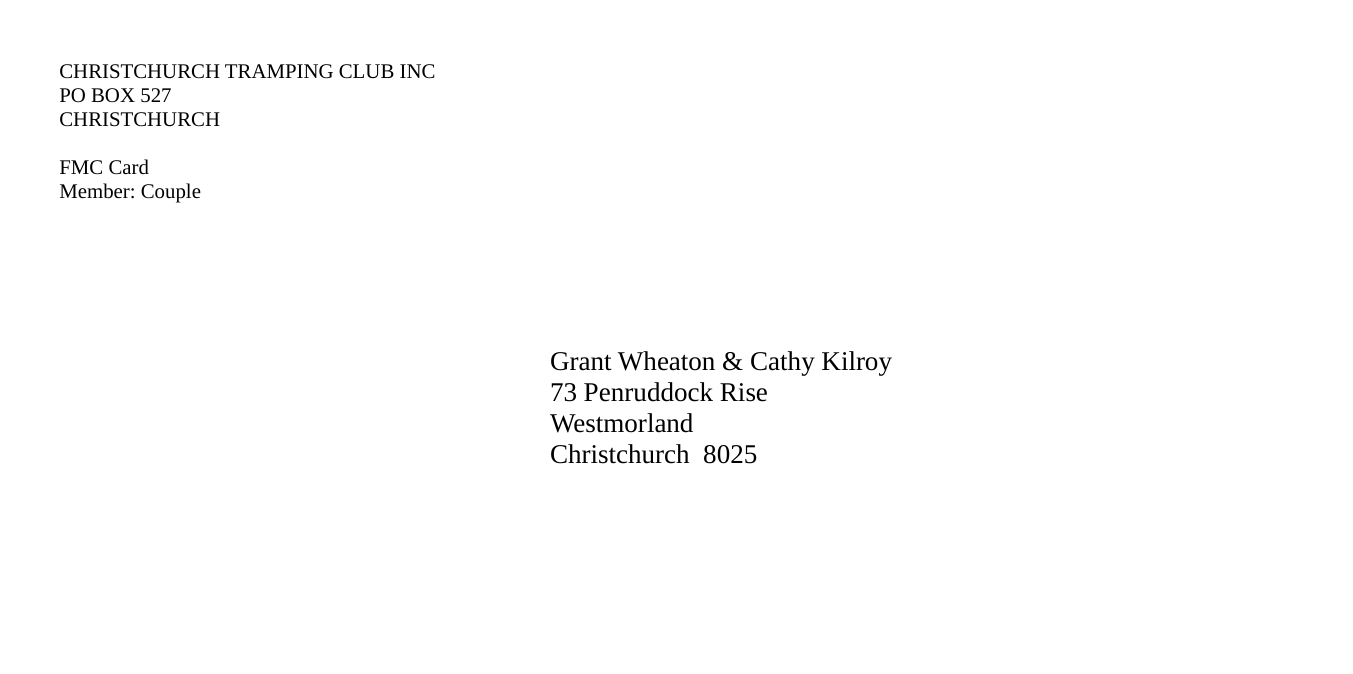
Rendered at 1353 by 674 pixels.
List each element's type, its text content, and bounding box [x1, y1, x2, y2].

text FMC Card [59, 155, 1293, 179]
text Christchurch 8025 [550, 438, 1293, 469]
text CHRISTCHURCH TRAMPING CLUB INC [59, 59, 1293, 83]
text 73 Penruddock Rise [550, 376, 1293, 407]
text Member: Couple [59, 179, 1293, 203]
text Westmorland [550, 407, 1293, 438]
text CHRISTCHURCH [59, 107, 1293, 131]
text PO BOX 527 [59, 83, 1293, 107]
text Grant Wheaton & Cathy Kilroy [550, 345, 1293, 376]
